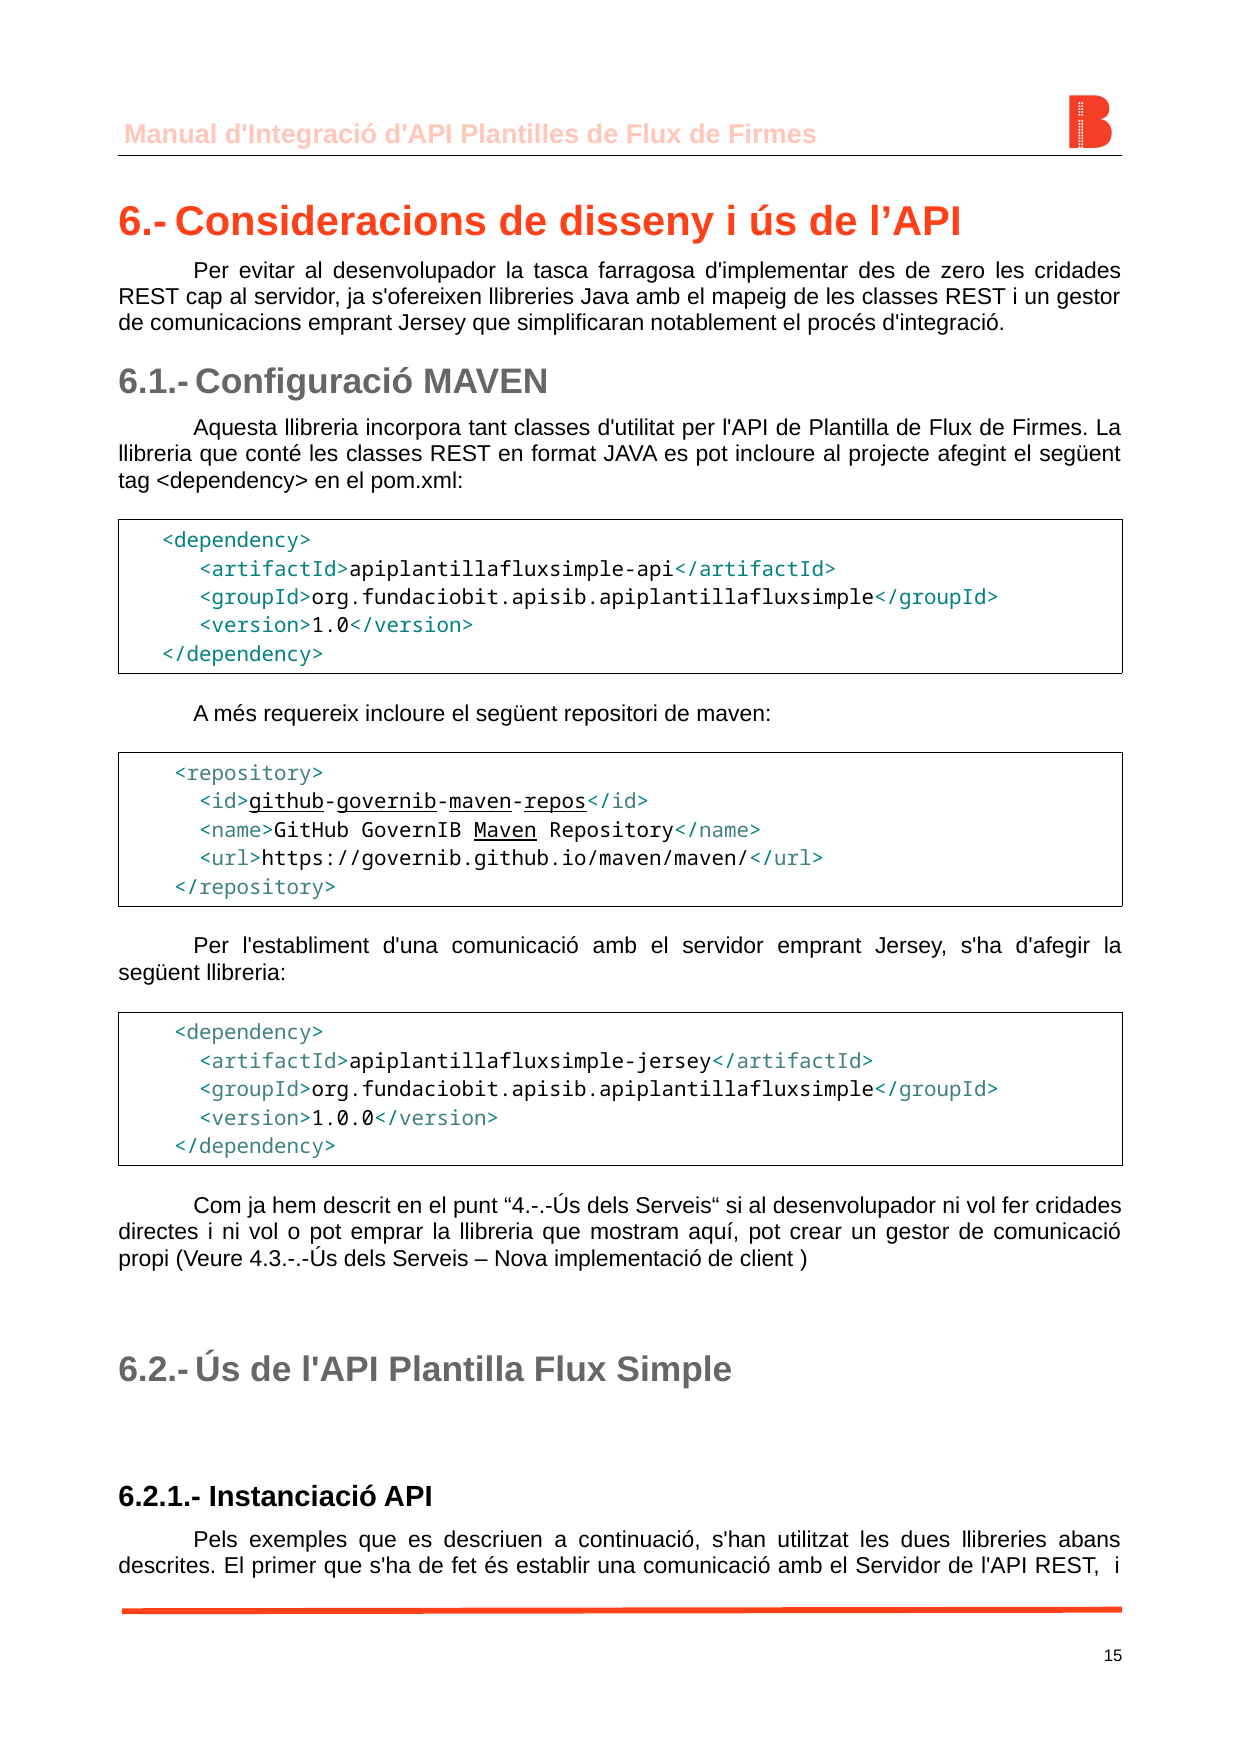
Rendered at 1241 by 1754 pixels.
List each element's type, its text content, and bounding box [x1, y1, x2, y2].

subtitle Configuració MAVEN [118, 361, 1122, 401]
text A més requereix incloure el següent repositori de maven: [118, 699, 1122, 726]
text Aquesta llibreria incorpora tant classes d'utilitat per l'API de Plantilla de Flux de Firmes. La llibreria que conté les classes REST en format JAVA es pot incloure al projecte afegint el següent tag <dependency> en el pom.xml: [118, 414, 1122, 493]
table_header <dependency> <artifactId>apiplantillafluxsimple-api</artifactId> <groupId>org.fundaciobit.apisib.apiplantillafluxsimple</groupId> <version>1.0</version> </dependency> [119, 520, 1122, 673]
text Pels exemples que es descriuen a continuació, s'han utilitzat les dues llibreries abans descrites. El primer que s'ha de fet és establir una comunicació amb el Servidor de l'API REST, i [118, 1526, 1122, 1578]
subtitle Instanciació API [118, 1479, 1122, 1513]
text Per evitar al desenvolupador la tasca farragosa d'implementar des de zero les cridades REST cap al servidor, ja s'ofereixen llibreries Java amb el mapeig de les classes REST i un gestor de comunicacions emprant Jersey que simplificaran notablement el procés d'integració. [118, 257, 1122, 336]
subtitle Consideracions de disseny i ús de l’API [118, 196, 1122, 244]
table_header <dependency> <artifactId>apiplantillafluxsimple-jersey</artifactId> <groupId>org.fundaciobit.apisib.apiplantillafluxsimple</groupId> <version>1.0.0</version> </dependency> [119, 1013, 1122, 1165]
table_header <repository> <id>github-governib-maven-repos</id> <name>GitHub GovernIB Maven Repository</name> <url>https://governib.github.io/maven/maven/</url> </repository> [119, 753, 1122, 906]
subtitle Ús de l'API Plantilla Flux Simple [118, 1348, 1122, 1389]
picture [1063, 94, 1117, 150]
text Com ja hem descrit en el punt “4.-Ús dels Serveis“ si al desenvolupador ni vol fer cridades directes i ni vol o pot emprar la llibreria que mostram aquí, pot crear un gestor de comunicació propi (Veure 4.3.-Ús dels Serveis – Nova implementació de client ) [118, 1192, 1122, 1271]
text Per l'establiment d'una comunicació amb el servidor emprant Jersey, s'ha d'afegir la següent llibreria: [118, 932, 1122, 985]
